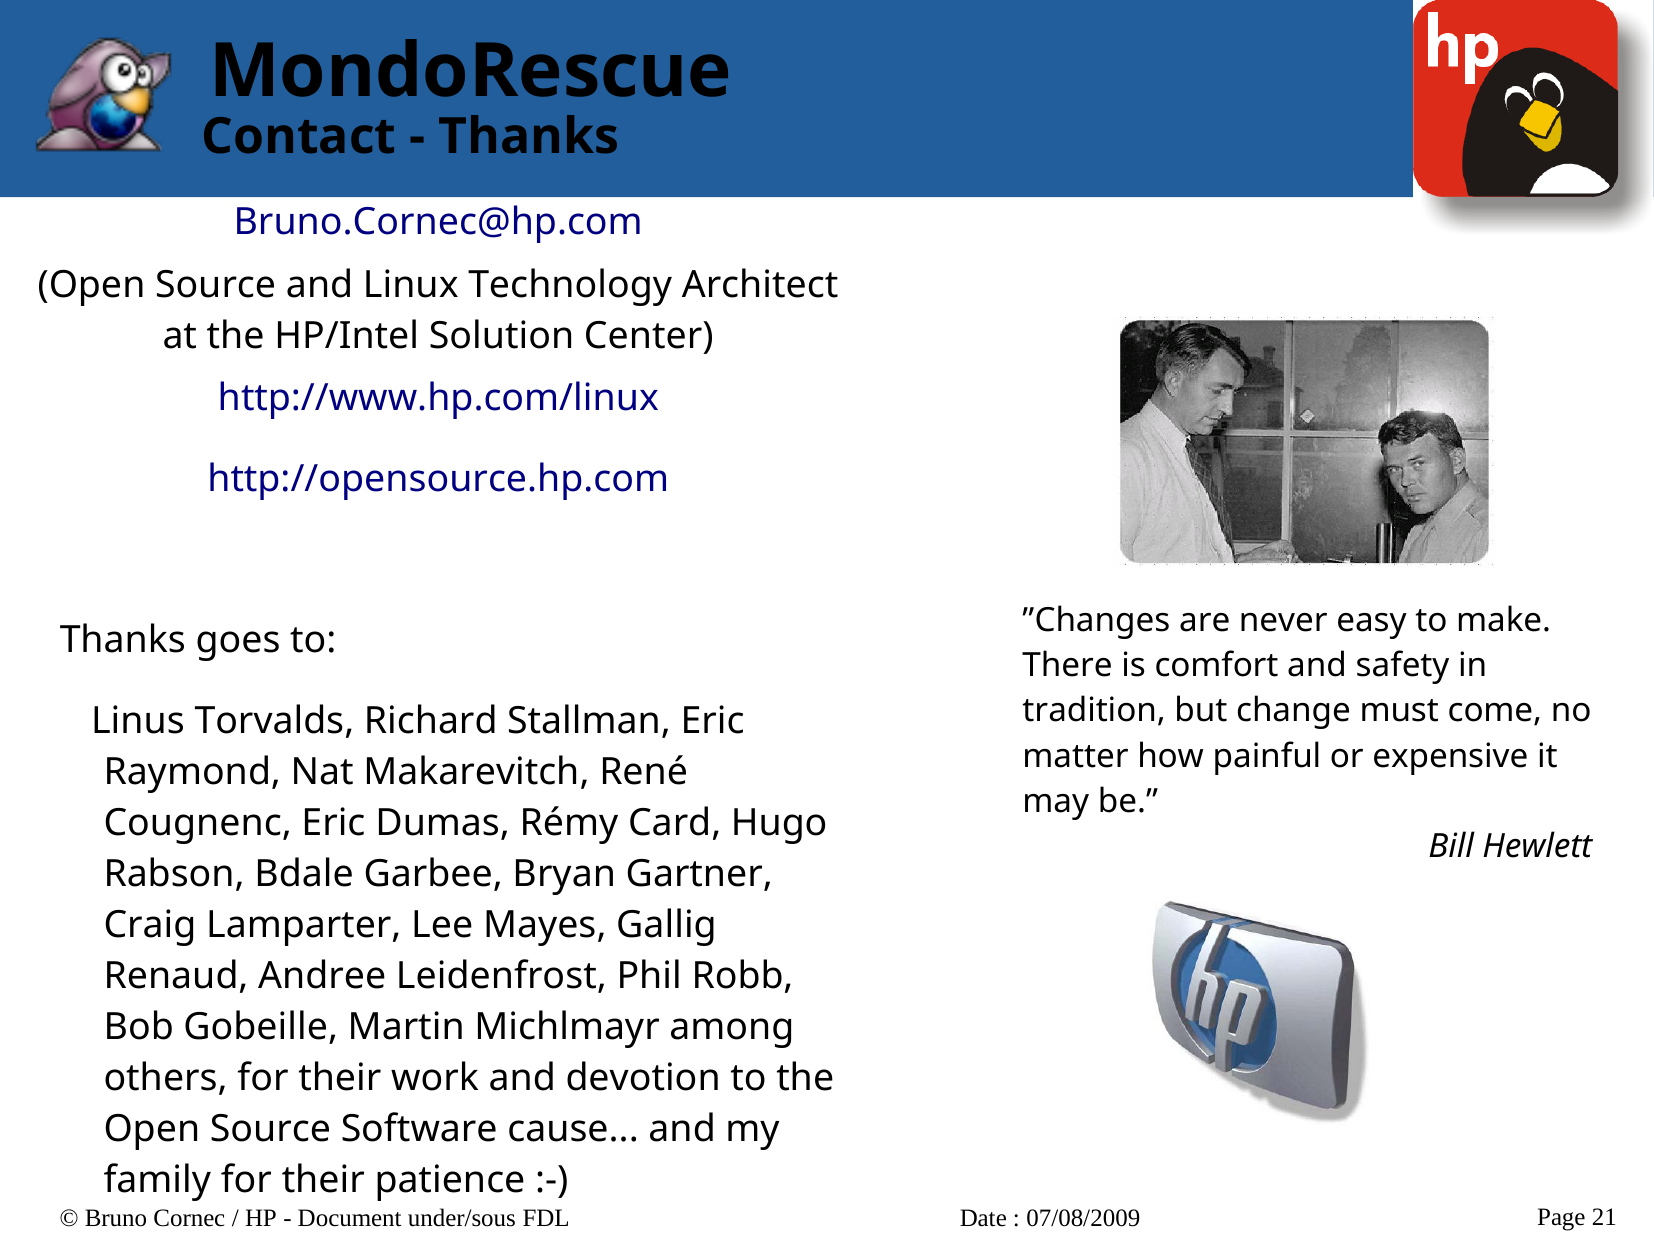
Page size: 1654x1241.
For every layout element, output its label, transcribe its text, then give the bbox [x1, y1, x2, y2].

picture [1413, 0, 1654, 235]
picture [0, 0, 211, 199]
title Contact - Thanks [201, 32, 1191, 241]
text_box ”Changes are never easy to make. There is comfort and safety in tradition, but change must come, no matter how painful or expensive it may be.” Bill Hewlett [1022, 595, 1634, 877]
list Bruno.Cornec@hp.com (Open Source and Linux Technology Architect at the HP/Intel Solution Center) http://www.hp.com/linux http://opensource.hp.com Thanks goes to: Linus Torvalds, Richard Stallman, Eric Raymond, Nat Makarevitch, René Cougnenc, Eric Dumas, Rémy Card, Hugo Rabson, Bdale Garbee, Bryan Gartner, Craig Lamparter, Lee Mayes, Gallig Renaud, Andree Leidenfrost, Phil Robb, Bob Gobeille, Martin Michlmayr among others, for their work and devotion to the Open Source Software cause... and my family for their patience :-) [20, 194, 856, 1172]
picture [1113, 316, 1496, 568]
picture [1105, 890, 1422, 1130]
